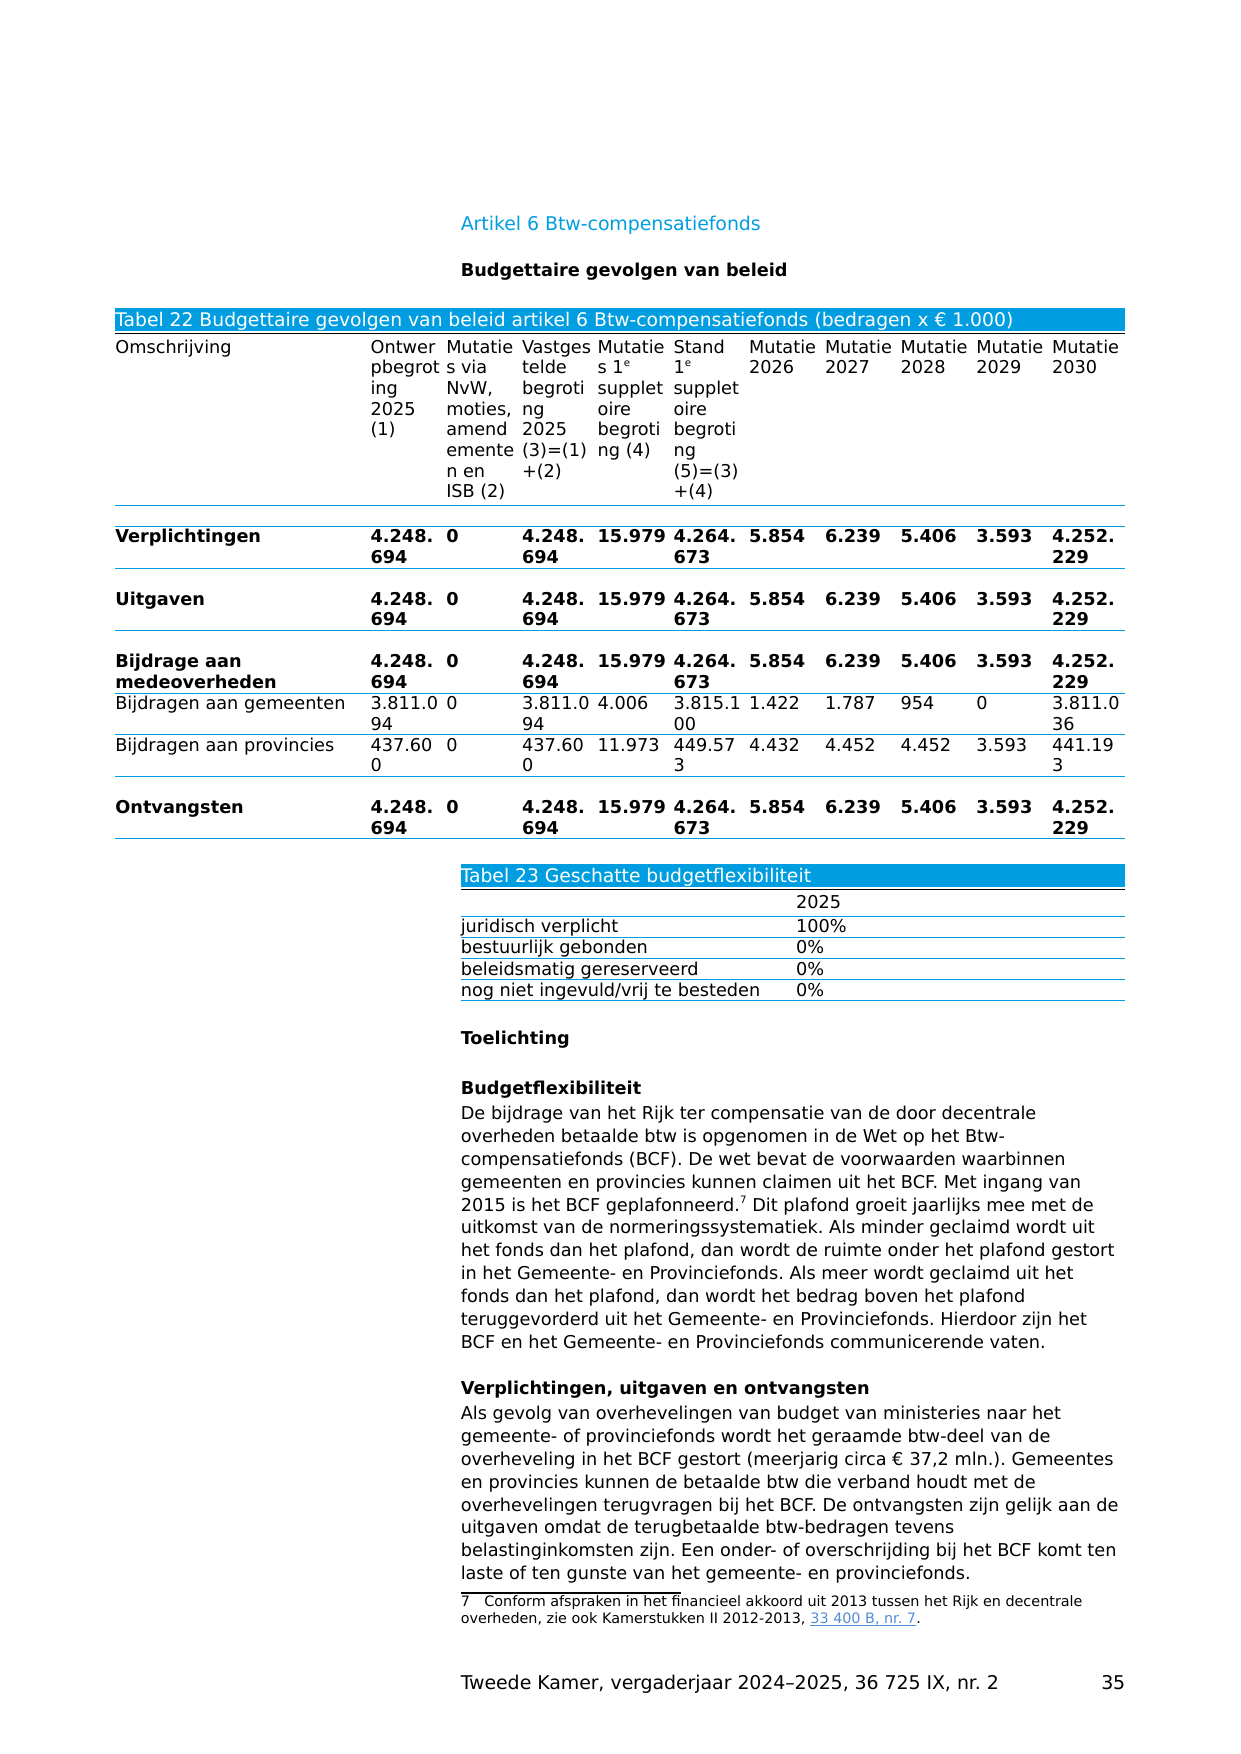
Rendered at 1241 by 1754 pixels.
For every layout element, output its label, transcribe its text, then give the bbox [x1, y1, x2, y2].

table_cell [461, 890, 793, 916]
table_cell 4.264.673 [670, 527, 746, 568]
table_cell 3.593 [973, 735, 1049, 776]
title Artikel 6 Btw-compensatiefonds [461, 213, 1125, 235]
table_cell 4.264.673 [670, 651, 746, 692]
table_cell [898, 569, 973, 589]
table_cell 0 [443, 589, 519, 630]
table_cell 3.811.036 [1049, 694, 1125, 734]
table_cell 4.252.229 [1049, 651, 1125, 692]
table_cell 4.248.694 [368, 527, 443, 568]
table_cell 0 [443, 527, 519, 568]
table_cell Verplichtingen [115, 527, 367, 568]
text __Conform afspraken in het financieel akkoord uit 2013 tussen het Rijk en decentrale overheden, zie ook Kamerstukken II 2012-2013, 33 400 B, nr. 7. [461, 1593, 1125, 1627]
table_cell juridisch verplicht [461, 917, 793, 937]
table_cell [115, 569, 367, 589]
table_cell 0% [793, 938, 1125, 958]
text Als gevolg van overhevelingen van budget van ministeries naar het gemeente- of provinciefonds wordt het geraamde btw-deel van de overheveling in het BCF gestort (meerjarig circa € 37,2 mln.). Gemeentes en provincies kunnen de betaalde btw die verband houdt met de overhevelingen terugvragen bĳ het BCF. De ontvangsten zĳn gelĳk aan de uitgaven omdat de terugbetaalde btw-bedragen tevens belastinginkomsten zĳn. Een onder- of overschrĳding bĳ het BCF komt ten laste of ten gunste van het gemeente- en provinciefonds. [461, 1401, 1125, 1584]
table_cell 954 [898, 694, 973, 734]
table_cell 5.406 [898, 527, 973, 568]
table_cell 4.452 [898, 735, 973, 776]
table_cell Vastgestelde begroting 2025 (3)=(1)+(2) [519, 334, 594, 505]
table_cell [1049, 506, 1125, 526]
table_cell [670, 569, 746, 589]
text Budgettaire gevolgen van beleid [461, 258, 1125, 281]
table_cell 441.193 [1049, 735, 1125, 776]
table_cell Stand 1e suppletoire begroting (5)=(3)+(4) [670, 334, 746, 505]
table_cell 0 [443, 694, 519, 734]
table_cell 11.973 [595, 735, 670, 776]
table_cell [973, 777, 1049, 797]
table_cell [443, 777, 519, 797]
table_cell [115, 777, 367, 797]
table_cell [1049, 569, 1125, 589]
table_cell [822, 631, 897, 651]
table_cell 4.252.229 [1049, 527, 1125, 568]
text Toelichting [461, 1026, 1125, 1049]
table_cell 4.252.229 [1049, 797, 1125, 838]
text De bijdrage van het Rijk ter compensatie van de door decentrale overheden betaalde btw is opgenomen in de Wet op het Btw-compensatiefonds (BCF). De wet bevat de voorwaarden waarbinnen gemeenten en provincies kunnen claimen uit het BCF. Met ingang van 2015 is het BCF geplafonneerd. Dit plafond groeit jaarlijks mee met de uitkomst van de normeringssystematiek. Als minder geclaimd wordt uit het fonds dan het plafond, dan wordt de ruimte onder het plafond gestort in het Gemeente- en Provinciefonds. Als meer wordt geclaimd uit het fonds dan het plafond, dan wordt het bedrag boven het plafond teruggevorderd uit het Gemeente- en Provinciefonds. Hierdoor zijn het BCF en het Gemeente- en Provinciefonds communicerende vaten. [461, 1101, 1125, 1353]
table_cell Bijdragen aan gemeenten [115, 694, 367, 734]
table_cell 449.573 [670, 735, 746, 776]
table_cell [595, 777, 670, 797]
table_cell 3.593 [973, 651, 1049, 692]
table_cell 4.452 [822, 735, 897, 776]
table_cell nog niet ingevuld/vrij te besteden [461, 980, 793, 1000]
table_cell bestuurlijk gebonden [461, 938, 793, 958]
table_cell [115, 506, 1049, 526]
table_cell [898, 777, 973, 797]
table_cell 15.979 [595, 797, 670, 838]
table_cell 3.593 [973, 527, 1049, 568]
table_cell 0 [443, 651, 519, 692]
table_cell [443, 569, 519, 589]
table_cell 4.248.694 [368, 651, 443, 692]
table_cell 4.264.673 [670, 797, 746, 838]
table_cell 4.006 [595, 694, 670, 734]
table_cell 3.811.094 [368, 694, 443, 734]
table_cell Mutatie 2030 [1049, 334, 1125, 505]
table_cell 15.979 [595, 589, 670, 630]
table_cell Omschrijving [115, 334, 367, 505]
table_cell 15.979 [595, 527, 670, 568]
table_cell [1049, 631, 1125, 651]
table_cell 0% [793, 980, 1125, 1000]
table_cell beleidsmatig gereserveerd [461, 959, 793, 979]
table_cell [822, 569, 897, 589]
table_cell 4.248.694 [368, 589, 443, 630]
table_cell 5.406 [898, 797, 973, 838]
table_cell 4.252.229 [1049, 589, 1125, 630]
table_cell Bijdrage aan medeoverheden [115, 651, 367, 692]
table_cell [746, 631, 822, 651]
table_cell 15.979 [595, 651, 670, 692]
table_cell 6.239 [822, 589, 897, 630]
table_cell [595, 569, 670, 589]
table_cell [519, 777, 594, 797]
table_cell 2025 [793, 890, 1125, 916]
table_cell 5.406 [898, 651, 973, 692]
table_cell [973, 631, 1049, 651]
table_cell Mutaties via NvW, moties, amendementen en ISB (2) [443, 334, 519, 505]
table_cell [1049, 777, 1125, 797]
table_cell 6.239 [822, 527, 897, 568]
table_cell 3.593 [973, 589, 1049, 630]
table_cell 3.815.100 [670, 694, 746, 734]
table_cell 0 [443, 797, 519, 838]
table_cell 1.422 [746, 694, 822, 734]
text Verplichtingen, uitgaven en ontvangsten [461, 1376, 1125, 1399]
text Budgetflexibiliteit [461, 1076, 1125, 1099]
table_cell 0% [793, 959, 1125, 979]
table_cell [973, 569, 1049, 589]
table_cell 3.593 [973, 797, 1049, 838]
table_cell [519, 569, 594, 589]
table_cell 1.787 [822, 694, 897, 734]
table_cell [670, 777, 746, 797]
table_cell Uitgaven [115, 589, 367, 630]
table_cell Mutatie 2026 [746, 334, 822, 505]
table_cell [368, 569, 443, 589]
table_cell 0 [973, 694, 1049, 734]
table_cell 5.406 [898, 589, 973, 630]
table_cell Mutatie 2029 [973, 334, 1049, 505]
table_cell [822, 777, 897, 797]
table_cell [115, 631, 367, 651]
table_cell 5.854 [746, 797, 822, 838]
table_cell [368, 777, 443, 797]
table_cell 100% [793, 917, 1125, 937]
table_cell 6.239 [822, 651, 897, 692]
table_cell [368, 631, 443, 651]
table_cell 4.248.694 [519, 797, 594, 838]
table_cell Mutatie 2027 [822, 334, 897, 505]
table_cell 4.264.673 [670, 589, 746, 630]
table_cell 4.248.694 [519, 527, 594, 568]
table_cell [519, 631, 594, 651]
table_cell Bijdragen aan provincies [115, 735, 367, 776]
table_cell [443, 631, 519, 651]
table_cell 4.248.694 [519, 651, 594, 692]
table_cell Mutatie 2028 [898, 334, 973, 505]
table_cell 4.432 [746, 735, 822, 776]
table_cell [595, 631, 670, 651]
table_cell [746, 569, 822, 589]
table_cell 0 [443, 735, 519, 776]
table_cell [746, 777, 822, 797]
table_cell 5.854 [746, 589, 822, 630]
table_cell 3.811.094 [519, 694, 594, 734]
table_cell Mutaties 1e suppletoire begroting (4) [595, 334, 670, 505]
table_cell Ontwerpbegroting 2025 (1) [368, 334, 443, 505]
table_cell 5.854 [746, 527, 822, 568]
table_cell [898, 631, 973, 651]
table_cell Ontvangsten [115, 797, 367, 838]
table_cell 4.248.694 [519, 589, 594, 630]
table_cell [670, 631, 746, 651]
table_cell 4.248.694 [368, 797, 443, 838]
table_cell 5.854 [746, 651, 822, 692]
table_cell 437.600 [368, 735, 443, 776]
table_cell 6.239 [822, 797, 897, 838]
table_cell 437.600 [519, 735, 594, 776]
